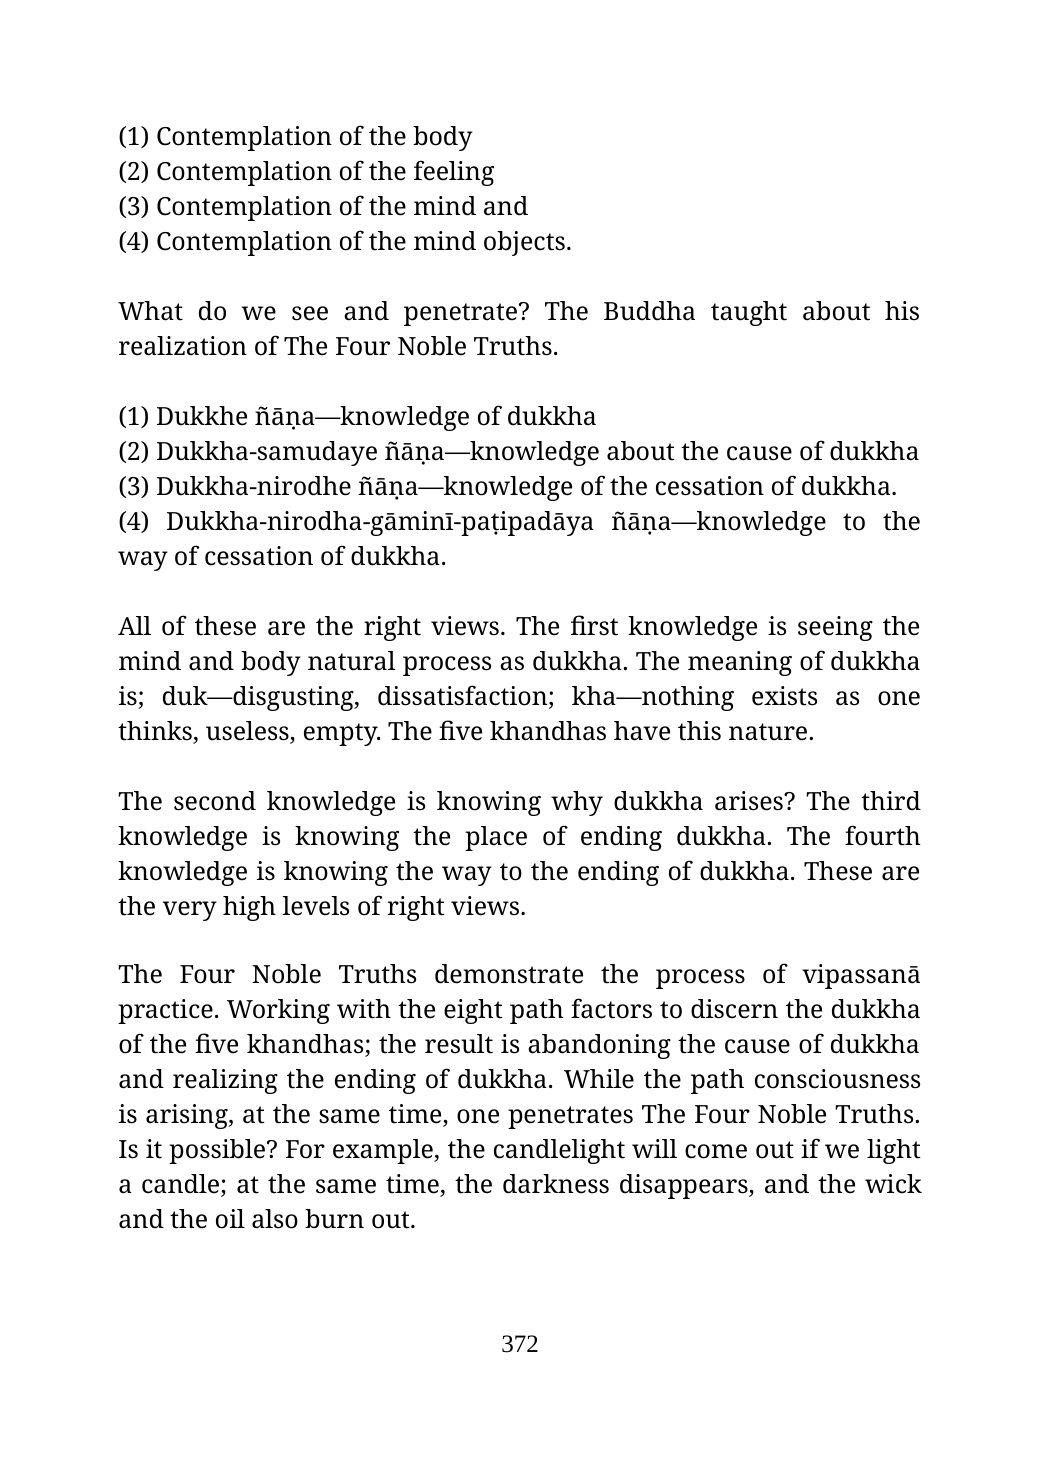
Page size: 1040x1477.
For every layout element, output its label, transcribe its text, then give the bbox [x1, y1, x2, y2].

text (1) Contemplation of the body (2) Contemplation of the feeling (3) Contemplation of the mind and (4) Contemplation of the mind objects. What do we see and penetrate? The Buddha taught about his realization of The Four Noble Truths. (1) Dukkhe ñāṇa—knowledge of dukkha (2) Dukkha-samudaye ñāṇa—knowledge about the cause of dukkha (3) Dukkha-nirodhe ñāṇa—knowledge of the cessation of dukkha. (4) Dukkha-nirodha-gāminī-paṭipadāya ñāṇa—knowledge to the way of cessation of dukkha. All of these are the right views. The first knowledge is seeing the mind and body natural process as dukkha. The meaning of dukkha is; duk—disgusting, dissatisfaction; kha—nothing exists as one thinks, useless, empty. The five khandhas have this nature. The second knowledge is knowing why dukkha arises? The third knowledge is knowing the place of ending dukkha. The fourth knowledge is knowing the way to the ending of dukkha. These are the very high levels of right views. [118, 118, 922, 923]
text The Four Noble Truths demonstrate the process of vipassanā practice. Working with the eight path factors to discern the dukkha of the five khandhas; the result is abandoning the cause of dukkha and realizing the ending of dukkha. While the path consciousness is arising, at the same time, one penetrates The Four Noble Truths. Is it possible? For example, the candlelight will come out if we light a candle; at the same time, the darkness disappears, and the wick and the oil also burn out. [118, 956, 922, 1271]
